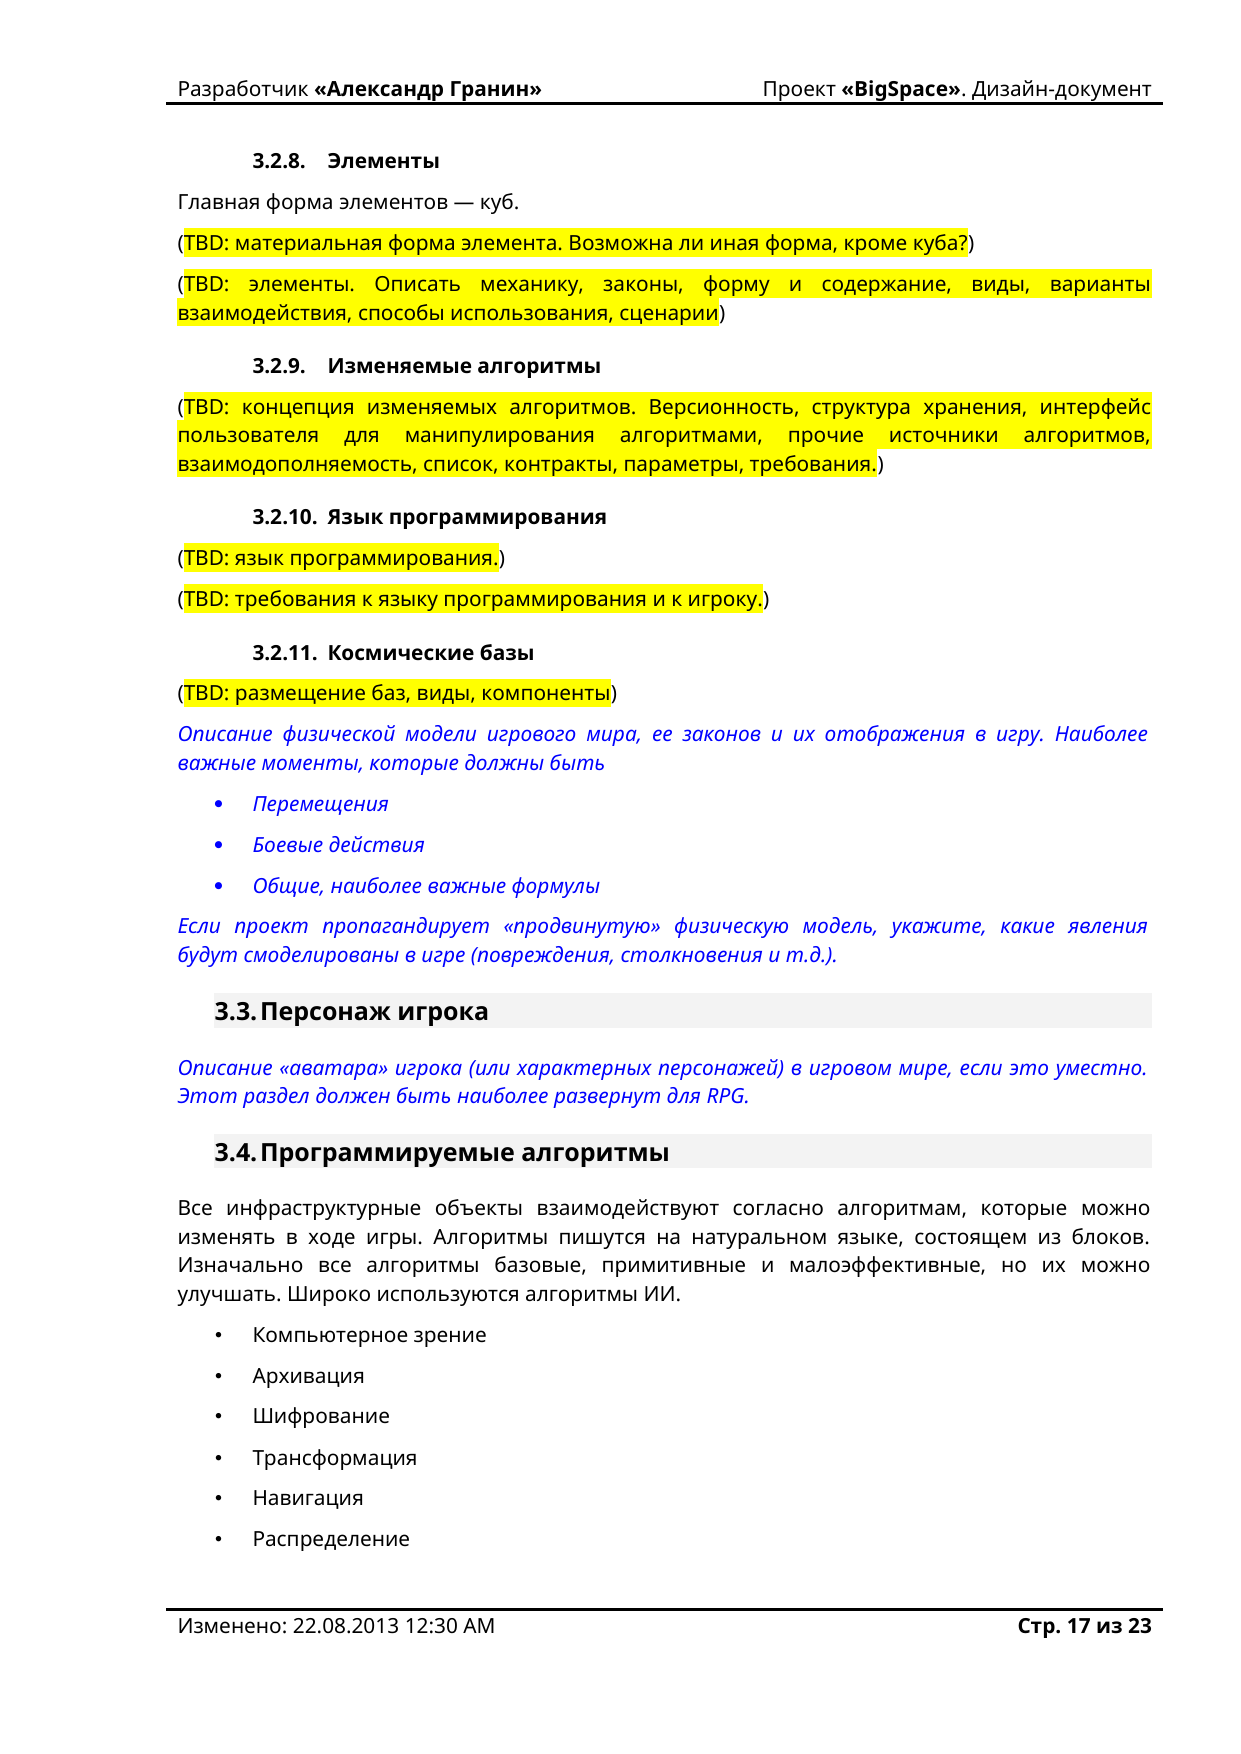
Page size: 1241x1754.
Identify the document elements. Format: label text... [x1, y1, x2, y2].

text (TBD: элементы. Описать механику, законы, форму и содержание, виды, варианты взаимодействия, способы использования, сценарии) [177, 269, 1152, 326]
text Все инфраструктурные объекты взаимодействуют согласно алгоритмам, которые можно изменять в ходе игры. Алгоритмы пишутся на натуральном языке, состоящем из блоков. Изначально все алгоритмы базовые, примитивные и малоэффективные, но их можно улучшать. Широко используются алгоритмы ИИ. [177, 1193, 1152, 1307]
text Если проект пропагандирует «продвинутую» физическую модель, укажите, какие явления будут смоделированы в игре (повреждения, столкновения и т.д.). [177, 912, 1152, 968]
list Общие, наиболее важные формулы [215, 871, 1152, 899]
subtitle Персонаж игрока [214, 993, 1152, 1028]
subtitle Программируемые алгоритмы [214, 1134, 1152, 1168]
text (TBD: требования к языку программирования и к игроку.) [177, 584, 1152, 613]
list Перемещения [215, 789, 1152, 817]
text Главная форма элементов — куб. [177, 187, 1152, 216]
text Описание «аватара» игрока (или характерных персонажей) в игровом мире, если это уместно. Этот раздел должен быть наиболее развернут для RPG. [177, 1053, 1152, 1109]
text (TBD: материальная форма элемента. Возможна ли иная форма, кроме куба?) [177, 228, 1152, 257]
list Компьютерное зрение [215, 1320, 1152, 1348]
subtitle Элементы [252, 146, 1152, 175]
text (TBD: концепция изменяемых алгоритмов. Версионность, структура хранения, интерфейс пользователя для манипулирования алгоритмами, прочие источники алгоритмов, взаимодополняемость, список, контракты, параметры, требования.) [177, 392, 1152, 477]
list Трансформация [215, 1443, 1152, 1471]
list Архивация [215, 1361, 1152, 1389]
text Описание физической модели игрового мира, ее законов и их отображения в игру. Наиболее важные моменты, которые должны быть [177, 719, 1152, 776]
subtitle Язык программирования [252, 502, 1152, 531]
list Навигация [215, 1483, 1152, 1512]
list Шифрование [215, 1402, 1152, 1430]
subtitle Изменяемые алгоритмы [252, 351, 1152, 379]
subtitle Космические базы [252, 638, 1152, 666]
list Распределение [215, 1524, 1152, 1553]
list Боевые действия [215, 830, 1152, 858]
text (TBD: язык программирования.) [177, 543, 1152, 572]
text (TBD: размещение баз, виды, компоненты) [177, 678, 1152, 707]
